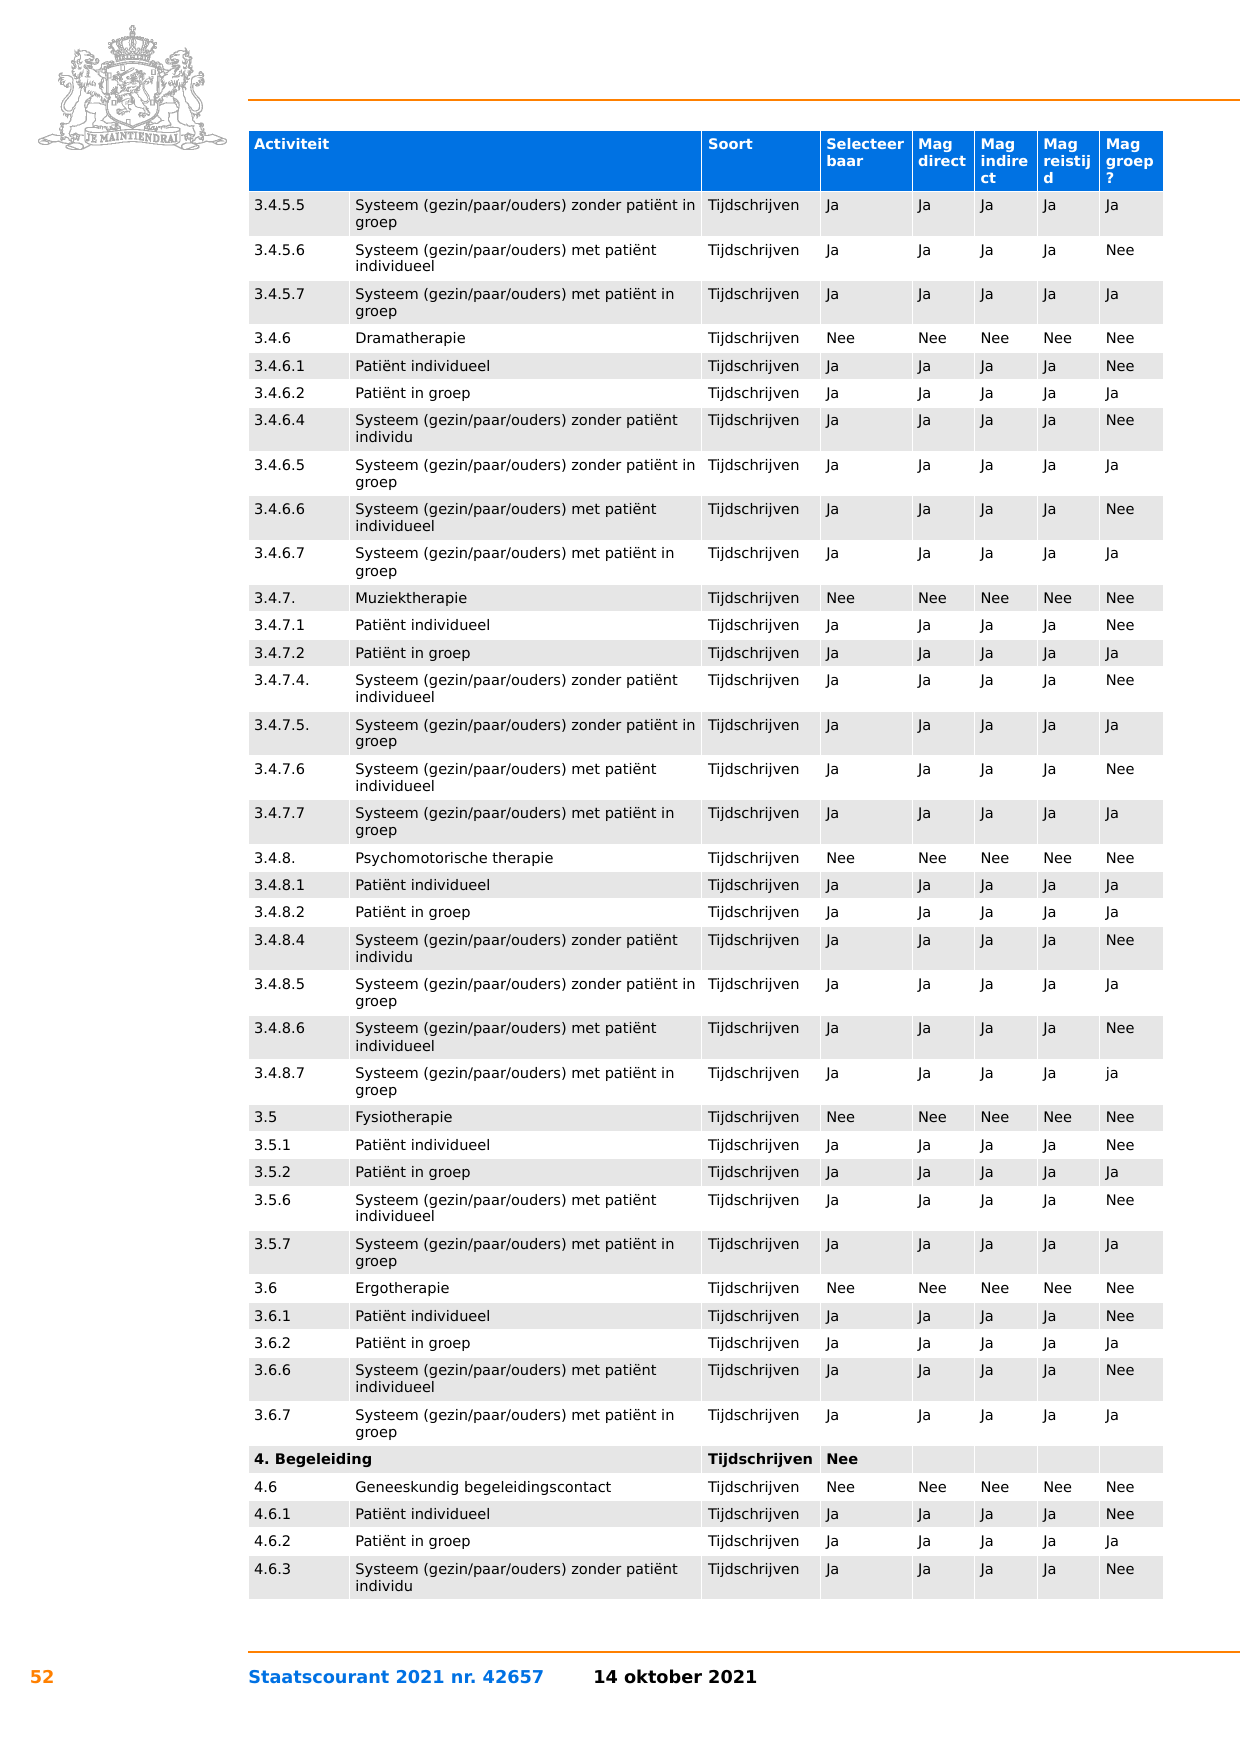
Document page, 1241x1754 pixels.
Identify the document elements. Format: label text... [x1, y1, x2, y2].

table_cell Tijdschrijven [702, 971, 820, 1015]
table_cell 4.6.2 [249, 1529, 349, 1555]
table_cell 4.6.3 [249, 1556, 349, 1599]
table_cell Ja [821, 1529, 912, 1555]
table_cell 3.4.7.7 [249, 800, 349, 844]
table_cell Tijdschrijven [702, 1132, 820, 1158]
table_cell Tijdschrijven [702, 281, 820, 324]
table_cell Systeem (gezin/paar/ouders) zonder patiënt in groep [350, 192, 701, 236]
table_cell Patiënt individueel [350, 353, 701, 379]
table_cell [1100, 1446, 1163, 1473]
table_cell Ja [1038, 541, 1099, 584]
table_cell Ja [913, 667, 974, 711]
table_cell Ja [1100, 192, 1163, 236]
table_cell Ja [1100, 971, 1163, 1015]
table_cell Ja [1038, 1402, 1099, 1445]
table_cell Ja [1038, 712, 1099, 755]
table_cell Ja [913, 1358, 974, 1401]
table_cell Ja [913, 1529, 974, 1555]
table_cell ja [1100, 1060, 1163, 1103]
table_cell Ja [913, 380, 974, 407]
table_cell Ja [913, 1159, 974, 1186]
table_cell Ja [821, 541, 912, 584]
table_cell 3.4.7.5. [249, 712, 349, 755]
table_cell 4. Begeleiding [249, 1446, 701, 1473]
table_cell Ja [1100, 1231, 1163, 1274]
table_cell Ja [913, 1060, 974, 1103]
table_cell Ja [821, 756, 912, 799]
table_cell Nee [975, 585, 1037, 611]
table_cell Muziektherapie [350, 585, 701, 611]
table_cell Ja [1038, 1231, 1099, 1274]
table_cell Ja [821, 971, 912, 1015]
table_cell Nee [1100, 1474, 1163, 1500]
table_cell Tijdschrijven [702, 800, 820, 844]
table_cell 3.4.8.2 [249, 900, 349, 926]
table_cell 3.4.8.4 [249, 927, 349, 970]
table_cell Systeem (gezin/paar/ouders) met patiënt individueel [350, 756, 701, 799]
table_cell Ja [821, 712, 912, 755]
table_cell Nee [1038, 1105, 1099, 1131]
table_cell Tijdschrijven [702, 712, 820, 755]
table_cell [913, 1446, 974, 1473]
table_cell Nee [821, 1474, 912, 1500]
table_cell Ja [821, 900, 912, 926]
table_cell Systeem (gezin/paar/ouders) met patiënt in groep [350, 1060, 701, 1103]
table_cell Ja [1038, 1501, 1099, 1527]
table_cell Ja [1100, 1529, 1163, 1555]
table_cell Ja [975, 900, 1037, 926]
table_cell Ja [975, 971, 1037, 1015]
table_cell Nee [1100, 845, 1163, 871]
table_cell Nee [1100, 756, 1163, 799]
table_cell Ja [913, 192, 974, 236]
table_cell Nee [821, 845, 912, 871]
table_cell Tijdschrijven [702, 1060, 820, 1103]
table_cell Ja [1038, 1556, 1099, 1599]
table_cell Ja [1038, 872, 1099, 898]
table_cell Ja [975, 712, 1037, 755]
table_cell Ja [975, 872, 1037, 898]
table_cell Ja [975, 1556, 1037, 1599]
table_cell 3.4.6.4 [249, 408, 349, 451]
table_cell 3.6.1 [249, 1303, 349, 1329]
table_cell Tijdschrijven [702, 1446, 820, 1473]
table_cell Nee [1100, 496, 1163, 540]
table_cell Ja [975, 541, 1037, 584]
table_cell Ja [821, 1556, 912, 1599]
table_cell [975, 1446, 1037, 1473]
table_cell Nee [1100, 325, 1163, 352]
table_cell Tijdschrijven [702, 1303, 820, 1329]
table_cell Patiënt in groep [350, 640, 701, 666]
table_cell Ja [975, 1231, 1037, 1274]
table_cell Tijdschrijven [702, 1474, 820, 1500]
table_cell Ja [1038, 1187, 1099, 1230]
table_cell Systeem (gezin/paar/ouders) met patiënt individueel [350, 1187, 701, 1230]
table_cell Ja [821, 1060, 912, 1103]
table_cell Ja [913, 1231, 974, 1274]
table_cell Ja [913, 353, 974, 379]
table_cell Tijdschrijven [702, 1105, 820, 1131]
table_cell Ja [1038, 927, 1099, 970]
table_cell Ja [975, 281, 1037, 324]
table_cell Nee [1100, 1501, 1163, 1527]
table_cell Ja [1100, 1159, 1163, 1186]
table_cell 3.4.6.5 [249, 452, 349, 495]
table_cell Systeem (gezin/paar/ouders) zonder patiënt in groep [350, 971, 701, 1015]
table_cell Ja [975, 1016, 1037, 1059]
table_cell Nee [913, 585, 974, 611]
table_cell Ja [821, 1132, 912, 1158]
table_cell Ja [913, 1187, 974, 1230]
table_cell Ja [975, 756, 1037, 799]
table_cell Ja [821, 1330, 912, 1357]
table_cell Ja [975, 353, 1037, 379]
table_cell Dramatherapie [350, 325, 701, 352]
table_header Activiteit [249, 131, 701, 191]
table_cell Tijdschrijven [702, 585, 820, 611]
table_cell Ja [975, 496, 1037, 540]
table_cell 3.5.7 [249, 1231, 349, 1274]
table_cell Nee [1038, 1275, 1099, 1302]
table_cell Tijdschrijven [702, 192, 820, 236]
table_cell Nee [821, 1275, 912, 1302]
table_cell Ja [1038, 800, 1099, 844]
table_cell Ja [975, 237, 1037, 280]
table_header Mag direct [913, 131, 974, 191]
table_cell Ja [1038, 192, 1099, 236]
table_cell Ja [913, 872, 974, 898]
table_cell Ja [1038, 1060, 1099, 1103]
table_cell Systeem (gezin/paar/ouders) zonder patiënt individu [350, 1556, 701, 1599]
table_cell Ja [1100, 541, 1163, 584]
table_cell Tijdschrijven [702, 1275, 820, 1302]
table_cell Ja [913, 1501, 974, 1527]
table_cell Ja [913, 1402, 974, 1445]
table_cell Patiënt in groep [350, 1159, 701, 1186]
table_cell 3.4.6.1 [249, 353, 349, 379]
table_cell 3.4.7.6 [249, 756, 349, 799]
table_cell Ja [821, 667, 912, 711]
table_cell Ja [1038, 408, 1099, 451]
table_cell 3.4.7.1 [249, 613, 349, 639]
table_cell Ja [1100, 872, 1163, 898]
table_cell Ja [913, 541, 974, 584]
table_cell Ja [1100, 281, 1163, 324]
table_cell Ja [1038, 281, 1099, 324]
table_cell Ja [1100, 380, 1163, 407]
table_cell Nee [1100, 667, 1163, 711]
table_cell Ja [913, 237, 974, 280]
table_cell Ja [975, 1132, 1037, 1158]
table_cell Ja [1100, 1402, 1163, 1445]
table_cell Tijdschrijven [702, 845, 820, 871]
table_cell 3.6.2 [249, 1330, 349, 1357]
table_cell Tijdschrijven [702, 1330, 820, 1357]
table_cell Ja [913, 1016, 974, 1059]
table_cell Ja [821, 927, 912, 970]
table_cell Systeem (gezin/paar/ouders) met patiënt individueel [350, 237, 701, 280]
table_cell Ja [1100, 640, 1163, 666]
table_cell Nee [1100, 1358, 1163, 1401]
table_cell Nee [913, 1474, 974, 1500]
table_cell 3.4.5.6 [249, 237, 349, 280]
table_cell Ja [821, 1231, 912, 1274]
table_cell Ja [821, 1159, 912, 1186]
table_cell Psychomotorische therapie [350, 845, 701, 871]
table_cell Ja [821, 1358, 912, 1401]
table_cell Ja [1038, 452, 1099, 495]
table_cell Ja [1100, 1330, 1163, 1357]
table_cell Ja [913, 971, 974, 1015]
table_cell Nee [1038, 585, 1099, 611]
table_cell Nee [913, 1275, 974, 1302]
table_cell Ja [1038, 353, 1099, 379]
table_cell 3.4.6.2 [249, 380, 349, 407]
table_cell Ja [821, 613, 912, 639]
table_cell Patiënt in groep [350, 900, 701, 926]
table_cell Nee [1100, 1556, 1163, 1599]
table_cell Ja [913, 452, 974, 495]
table_cell Nee [975, 1275, 1037, 1302]
table_cell Ja [821, 872, 912, 898]
table_cell 3.4.7. [249, 585, 349, 611]
table_cell Ja [1100, 452, 1163, 495]
table_cell Nee [821, 1446, 912, 1473]
table_cell Ja [913, 1303, 974, 1329]
table_header Mag indirect [975, 131, 1037, 191]
table_cell Ja [1038, 900, 1099, 926]
table_cell Tijdschrijven [702, 325, 820, 352]
table_cell Systeem (gezin/paar/ouders) zonder patiënt in groep [350, 712, 701, 755]
table_cell Ja [975, 1060, 1037, 1103]
table_cell Ja [913, 1132, 974, 1158]
table_cell Ja [821, 640, 912, 666]
table_cell Ja [975, 613, 1037, 639]
table_cell 3.4.5.5 [249, 192, 349, 236]
table_cell Tijdschrijven [702, 1187, 820, 1230]
table_cell Ja [913, 1556, 974, 1599]
table_cell Ja [1038, 1330, 1099, 1357]
table_cell Systeem (gezin/paar/ouders) met patiënt in groep [350, 281, 701, 324]
table_cell 3.4.6.7 [249, 541, 349, 584]
picture [38, 25, 227, 150]
table_cell 3.4.7.4. [249, 667, 349, 711]
table_cell 3.6.7 [249, 1402, 349, 1445]
table_header Mag groep? [1100, 131, 1163, 191]
table_cell Tijdschrijven [702, 1016, 820, 1059]
table_cell Tijdschrijven [702, 380, 820, 407]
table_cell Systeem (gezin/paar/ouders) met patiënt individueel [350, 1358, 701, 1401]
table_cell Ja [975, 1402, 1037, 1445]
table_cell Nee [821, 325, 912, 352]
table_cell 3.4.6.6 [249, 496, 349, 540]
table_cell Ja [1038, 971, 1099, 1015]
table_cell Patiënt in groep [350, 1330, 701, 1357]
table_cell Nee [975, 1105, 1037, 1131]
table_cell Ja [1038, 613, 1099, 639]
table_cell Systeem (gezin/paar/ouders) zonder patiënt individu [350, 408, 701, 451]
table_cell Patiënt individueel [350, 613, 701, 639]
table_cell Nee [1100, 1187, 1163, 1230]
table_cell Systeem (gezin/paar/ouders) met patiënt in groep [350, 1402, 701, 1445]
table_cell Ja [1038, 1303, 1099, 1329]
table_cell 3.5 [249, 1105, 349, 1131]
table_cell Tijdschrijven [702, 667, 820, 711]
table_cell Ja [821, 1501, 912, 1527]
table_cell Patiënt individueel [350, 872, 701, 898]
table_cell Ja [821, 237, 912, 280]
table_cell Ja [975, 927, 1037, 970]
table_cell Ja [975, 408, 1037, 451]
table_cell Nee [975, 1474, 1037, 1500]
table_cell Ja [1038, 1529, 1099, 1555]
table_cell 3.4.8. [249, 845, 349, 871]
table_cell 3.5.6 [249, 1187, 349, 1230]
table_cell Ja [975, 667, 1037, 711]
table_cell Tijdschrijven [702, 1556, 820, 1599]
table_cell Ja [821, 496, 912, 540]
table_cell Nee [821, 1105, 912, 1131]
table_cell Ja [913, 756, 974, 799]
table_cell Tijdschrijven [702, 452, 820, 495]
table_cell Systeem (gezin/paar/ouders) met patiënt in groep [350, 1231, 701, 1274]
table_cell Nee [1100, 353, 1163, 379]
table_cell Ja [913, 900, 974, 926]
table_cell 3.4.8.7 [249, 1060, 349, 1103]
table_cell Ja [821, 408, 912, 451]
table_cell Tijdschrijven [702, 353, 820, 379]
table_cell Nee [1100, 585, 1163, 611]
table_cell 3.4.6 [249, 325, 349, 352]
table_cell Ja [1038, 496, 1099, 540]
table_cell Patiënt individueel [350, 1501, 701, 1527]
table_cell Nee [975, 845, 1037, 871]
table_cell Systeem (gezin/paar/ouders) zonder patiënt in groep [350, 452, 701, 495]
table_cell Tijdschrijven [702, 756, 820, 799]
table_cell Tijdschrijven [702, 613, 820, 639]
table_cell Patiënt individueel [350, 1132, 701, 1158]
table_cell Tijdschrijven [702, 900, 820, 926]
table_cell Ja [821, 800, 912, 844]
table_cell Ja [1038, 1132, 1099, 1158]
table_cell Systeem (gezin/paar/ouders) zonder patiënt individueel [350, 667, 701, 711]
table_cell Nee [1100, 613, 1163, 639]
table_cell Tijdschrijven [702, 1402, 820, 1445]
table_cell Ja [975, 192, 1037, 236]
table_cell Ja [975, 1529, 1037, 1555]
table_cell Tijdschrijven [702, 1231, 820, 1274]
table_cell Nee [913, 1105, 974, 1131]
table_cell Ja [913, 712, 974, 755]
table_cell [1038, 1446, 1099, 1473]
table_cell 3.4.8.6 [249, 1016, 349, 1059]
table_cell Ja [913, 640, 974, 666]
table_cell Ja [913, 800, 974, 844]
table_cell Ja [821, 1016, 912, 1059]
table_cell Ja [913, 408, 974, 451]
table_cell Ja [913, 613, 974, 639]
table_cell Ja [1100, 712, 1163, 755]
table_cell Nee [821, 585, 912, 611]
table_header Soort [702, 131, 820, 191]
table_cell Nee [1038, 325, 1099, 352]
table_cell Ja [821, 1303, 912, 1329]
table_cell Ja [975, 1358, 1037, 1401]
table_cell Ja [1038, 1358, 1099, 1401]
table_cell 3.4.8.5 [249, 971, 349, 1015]
table_cell Geneeskundig begeleidingscontact [350, 1474, 701, 1500]
table_cell Tijdschrijven [702, 408, 820, 451]
table_cell Tijdschrijven [702, 872, 820, 898]
table_cell Nee [1038, 845, 1099, 871]
table_cell Systeem (gezin/paar/ouders) met patiënt individueel [350, 496, 701, 540]
table_cell Nee [1100, 1016, 1163, 1059]
table_cell Nee [1100, 927, 1163, 970]
table_cell Ja [975, 1159, 1037, 1186]
table_cell Ja [821, 1187, 912, 1230]
table_cell Ja [821, 452, 912, 495]
table_cell 3.4.5.7 [249, 281, 349, 324]
table_cell Ja [821, 281, 912, 324]
table_cell Ja [975, 800, 1037, 844]
table_cell Ja [913, 1330, 974, 1357]
table_cell Nee [1100, 1132, 1163, 1158]
table_cell 4.6 [249, 1474, 349, 1500]
table_header Mag reistijd [1038, 131, 1099, 191]
table_cell Patiënt individueel [350, 1303, 701, 1329]
table_cell Ja [1038, 756, 1099, 799]
table_cell Tijdschrijven [702, 496, 820, 540]
table_cell Ja [1038, 667, 1099, 711]
table_cell Tijdschrijven [702, 1358, 820, 1401]
table_cell Ja [821, 380, 912, 407]
table_cell Systeem (gezin/paar/ouders) zonder patiënt individu [350, 927, 701, 970]
table_cell Nee [1100, 1105, 1163, 1131]
table_cell Ja [1038, 380, 1099, 407]
table_cell 3.4.7.2 [249, 640, 349, 666]
table_cell Systeem (gezin/paar/ouders) met patiënt in groep [350, 541, 701, 584]
table_cell Tijdschrijven [702, 1501, 820, 1527]
table_cell Tijdschrijven [702, 1159, 820, 1186]
table_cell Tijdschrijven [702, 237, 820, 280]
table_cell Nee [1100, 1303, 1163, 1329]
table_cell Tijdschrijven [702, 541, 820, 584]
table_cell Ja [1100, 900, 1163, 926]
table_cell Ja [1038, 640, 1099, 666]
table_cell Nee [1100, 237, 1163, 280]
table_cell Ja [821, 353, 912, 379]
table_cell 3.5.1 [249, 1132, 349, 1158]
table_cell Ja [913, 927, 974, 970]
table_cell Ja [975, 1501, 1037, 1527]
table_cell Nee [1100, 408, 1163, 451]
table_cell 3.5.2 [249, 1159, 349, 1186]
table_cell Nee [1038, 1474, 1099, 1500]
table_cell Ja [1038, 1159, 1099, 1186]
table_cell Ja [975, 1303, 1037, 1329]
table_cell Nee [913, 845, 974, 871]
table_cell Fysiotherapie [350, 1105, 701, 1131]
table_cell 3.4.8.1 [249, 872, 349, 898]
table_cell Nee [913, 325, 974, 352]
table_cell Ja [1038, 237, 1099, 280]
table_cell Ja [1100, 800, 1163, 844]
table_cell Patiënt in groep [350, 1529, 701, 1555]
table_cell Tijdschrijven [702, 640, 820, 666]
table_cell Ja [975, 640, 1037, 666]
table_cell Patiënt in groep [350, 380, 701, 407]
table_cell 3.6 [249, 1275, 349, 1302]
table_cell Ja [821, 1402, 912, 1445]
table_cell Ergotherapie [350, 1275, 701, 1302]
table_cell Ja [821, 192, 912, 236]
table_cell Nee [975, 325, 1037, 352]
table_cell Ja [975, 380, 1037, 407]
table_cell Tijdschrijven [702, 1529, 820, 1555]
table_cell Ja [975, 1330, 1037, 1357]
table_cell Ja [1038, 1016, 1099, 1059]
table_cell Ja [975, 452, 1037, 495]
table_cell Systeem (gezin/paar/ouders) met patiënt in groep [350, 800, 701, 844]
table_cell Ja [913, 496, 974, 540]
table_cell Tijdschrijven [702, 927, 820, 970]
table_cell 4.6.1 [249, 1501, 349, 1527]
table_header Selecteerbaar [821, 131, 912, 191]
table_cell 3.6.6 [249, 1358, 349, 1401]
table_cell Nee [1100, 1275, 1163, 1302]
table_cell Systeem (gezin/paar/ouders) met patiënt individueel [350, 1016, 701, 1059]
table_cell Ja [975, 1187, 1037, 1230]
table_cell Ja [913, 281, 974, 324]
